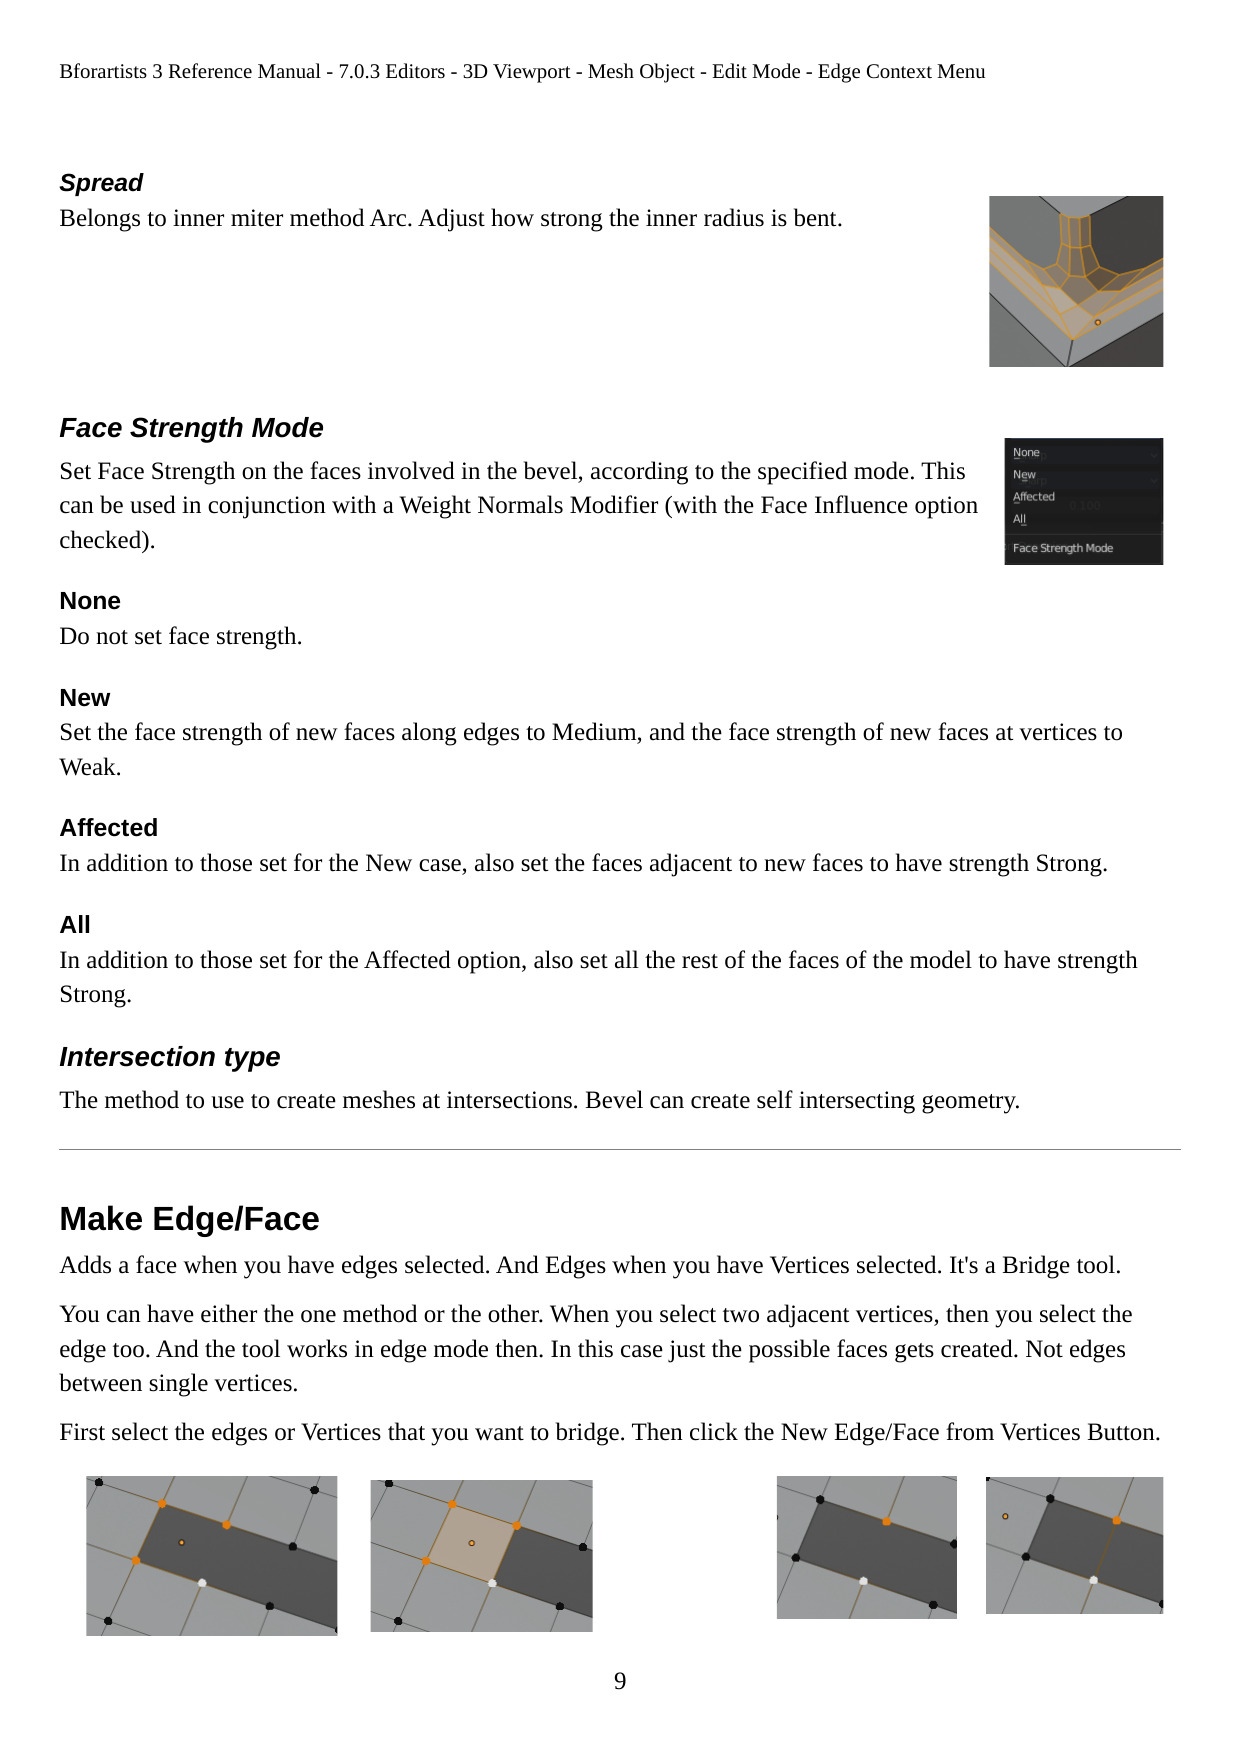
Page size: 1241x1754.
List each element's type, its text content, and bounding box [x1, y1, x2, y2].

text The method to use to create meshes at intersections. Bevel can create self intersecting geometry. [59, 1085, 1181, 1114]
picture [776, 1476, 957, 1619]
text In addition to those set for the New case, also set the faces adjacent to new faces to have strength Strong. [59, 848, 1181, 877]
picture [986, 1477, 1164, 1614]
text In addition to those set for the Affected option, also set all the rest of the faces of the model to have strength Strong. [59, 945, 1181, 1008]
subtitle All [59, 910, 1181, 938]
picture [1004, 438, 1164, 565]
subtitle Intersection type [59, 1041, 1181, 1073]
subtitle None [59, 586, 1181, 615]
subtitle Face Strength Mode [59, 411, 1181, 443]
text First select the edges or Vertices that you want to bridge. Then click the New Edge/Face from Vertices Button. [59, 1417, 1181, 1446]
subtitle New [59, 683, 1181, 711]
subtitle Affected [59, 813, 1181, 842]
text Do not set face strength. [59, 621, 1181, 650]
picture [370, 1480, 593, 1632]
text You can have either the one method or the other. When you select two adjacent vertices, then you select the edge too. And the tool works in edge mode then. In this case just the possible faces gets created. Not edges between single vertices. [59, 1299, 1181, 1397]
subtitle Spread [59, 168, 1181, 196]
text Belongs to inner miter method Arc. Adjust how strong the inner radius is bent. [59, 203, 989, 231]
text Adds a face when you have edges selected. And Edges when you have Vertices selected. It's a Bridge tool. [59, 1250, 1181, 1279]
picture [86, 1476, 338, 1636]
subtitle Make Edge/Face [59, 1199, 1181, 1238]
text Set the face strength of new faces along edges to Medium, and the face strength of new faces at vertices to Weak. [59, 717, 1181, 781]
text Set Face Strength on the faces involved in the bevel, according to the specified mode. This can be used in conjunction with a Weight Normals Modifier (with the Face Influence option checked). [59, 456, 1004, 553]
picture [989, 196, 1164, 367]
